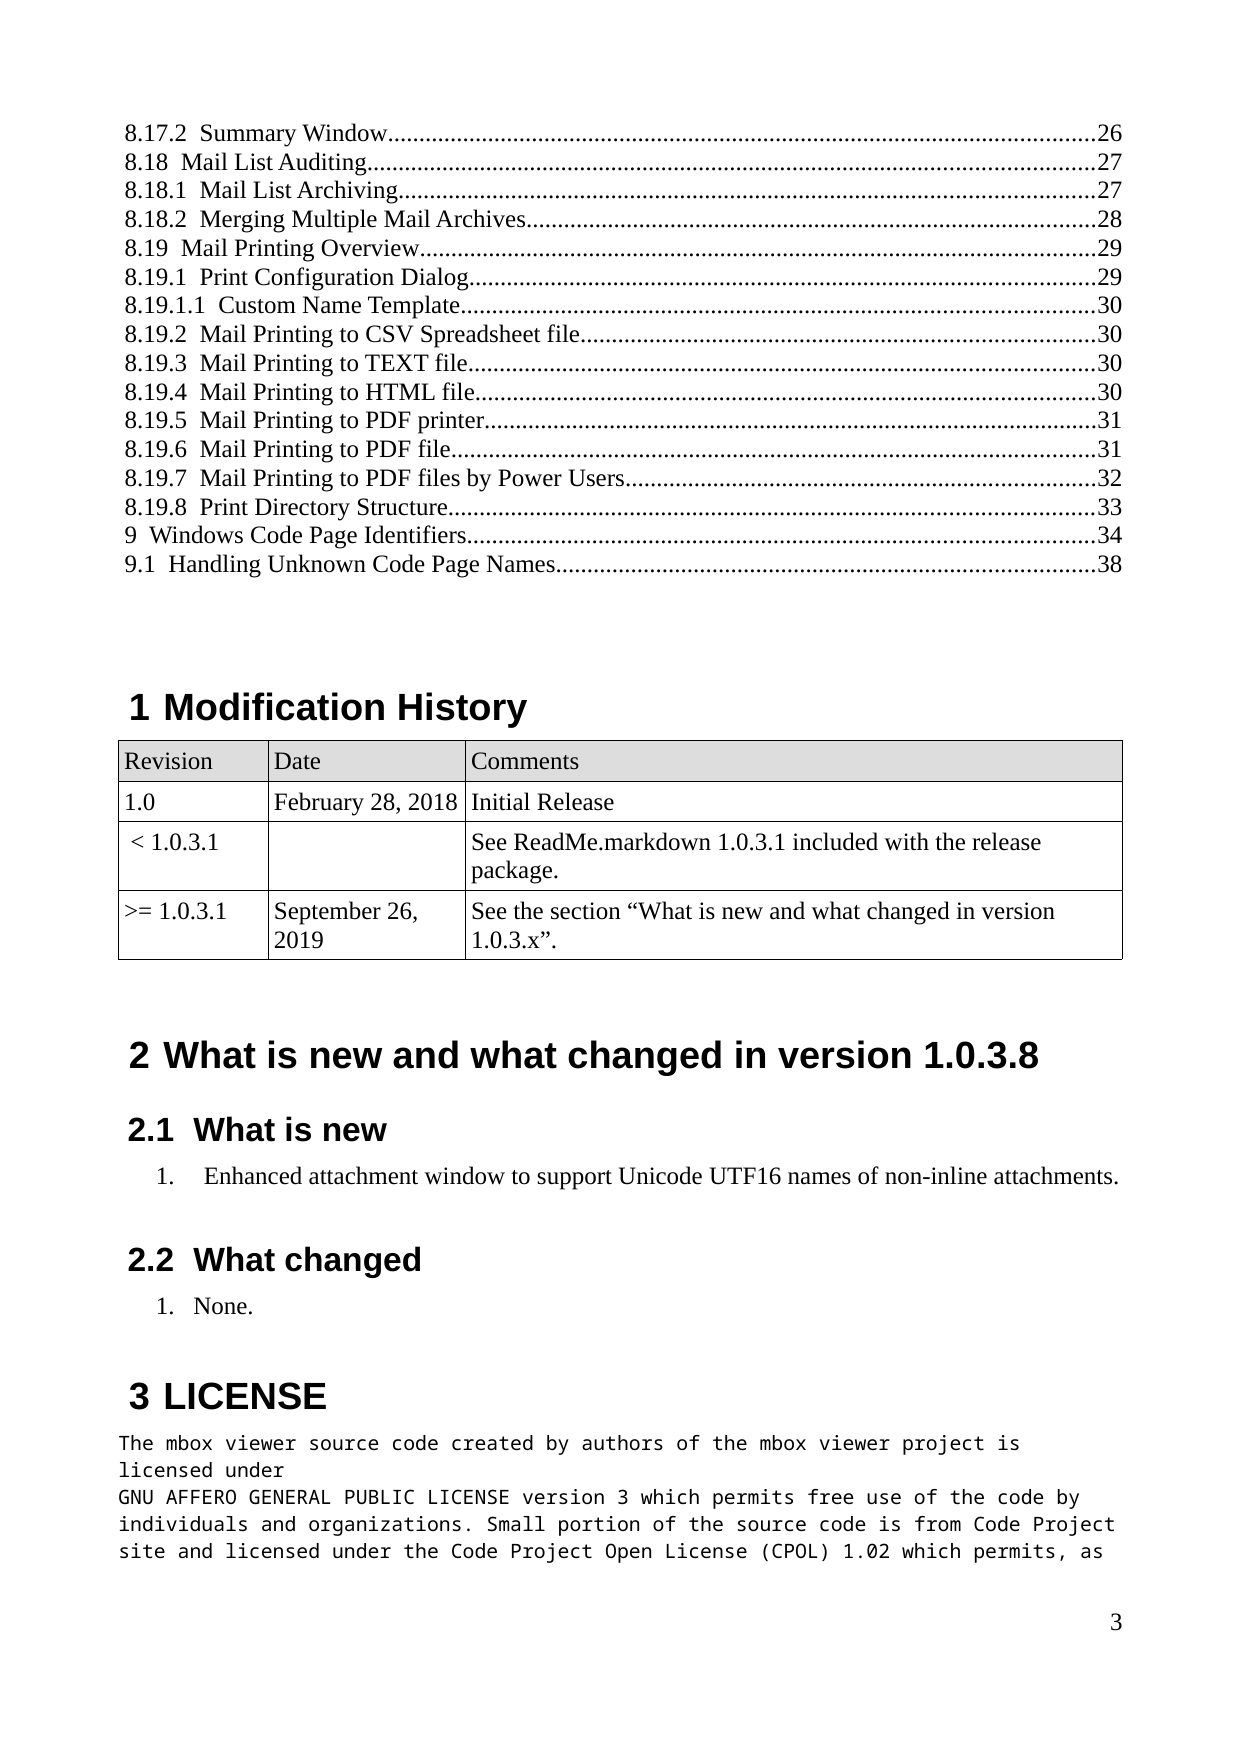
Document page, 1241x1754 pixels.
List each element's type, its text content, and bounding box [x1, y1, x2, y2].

table_cell Initial Release [466, 782, 1122, 821]
table_header Date [269, 741, 465, 781]
text 8.18 Mail List Auditing 27 [118, 147, 1122, 176]
text The mbox viewer source code created by authors of the mbox viewer project is licensed under [118, 1429, 1122, 1483]
table_cell February 28, 2018 [269, 782, 465, 821]
text 8.19.1 Print Configuration Dialog 29 [118, 262, 1122, 291]
table_header Revision [119, 741, 268, 781]
text 8.19.1.1 Custom Name Template 30 [118, 291, 1122, 319]
text 8.19.8 Print Directory Structure 33 [118, 492, 1122, 521]
subtitle LICENSE [118, 1373, 1122, 1417]
subtitle Modification History [118, 684, 1122, 728]
text GNU AFFERO GENERAL PUBLIC LICENSE version 3 which permits free use of the code by individuals and organizations. Small portion of the source code is from Code Project site and licensed under the Code Project Open License (CPOL) 1.02 which permits, as [118, 1483, 1122, 1564]
list None. [156, 1291, 1122, 1320]
text 8.19.5 Mail Printing to PDF printer 31 [118, 406, 1122, 434]
text 8.18.2 Merging Multiple Mail Archives 28 [118, 204, 1122, 233]
text 9.1 Handling Unknown Code Page Names 38 [118, 549, 1122, 578]
table_header Comments [466, 741, 1122, 781]
text 8.19.4 Mail Printing to HTML file 30 [118, 377, 1122, 406]
table_cell See the section “What is new and what changed in version 1.0.3.x”. [466, 891, 1122, 959]
table_cell < 1.0.3.1 [119, 822, 268, 890]
text 8.19 Mail Printing Overview 29 [118, 233, 1122, 262]
table_cell See ReadMe.markdown 1.0.3.1 included with the release package. [466, 822, 1122, 890]
subtitle What is new and what changed in version 1.0.3.8 [118, 1033, 1122, 1077]
text 8.18.1 Mail List Archiving 27 [118, 176, 1122, 204]
list Enhanced attachment window to support Unicode UTF16 names of non-inline attachments. [156, 1161, 1122, 1190]
text 8.19.7 Mail Printing to PDF files by Power Users 32 [118, 463, 1122, 492]
subtitle What changed [118, 1240, 1122, 1278]
table_cell September 26, 2019 [269, 891, 465, 959]
text 9 Windows Code Page Identifiers 34 [118, 521, 1122, 549]
text 8.19.6 Mail Printing to PDF file 31 [118, 434, 1122, 463]
table_cell 1.0 [119, 782, 268, 821]
table_cell >= 1.0.3.1 [119, 891, 268, 959]
subtitle What is new [118, 1110, 1122, 1149]
text 8.19.3 Mail Printing to TEXT file 30 [118, 348, 1122, 377]
text 8.17.2 Summary Window 26 [118, 118, 1122, 147]
table_cell [269, 822, 465, 890]
text 8.19.2 Mail Printing to CSV Spreadsheet file 30 [118, 319, 1122, 348]
